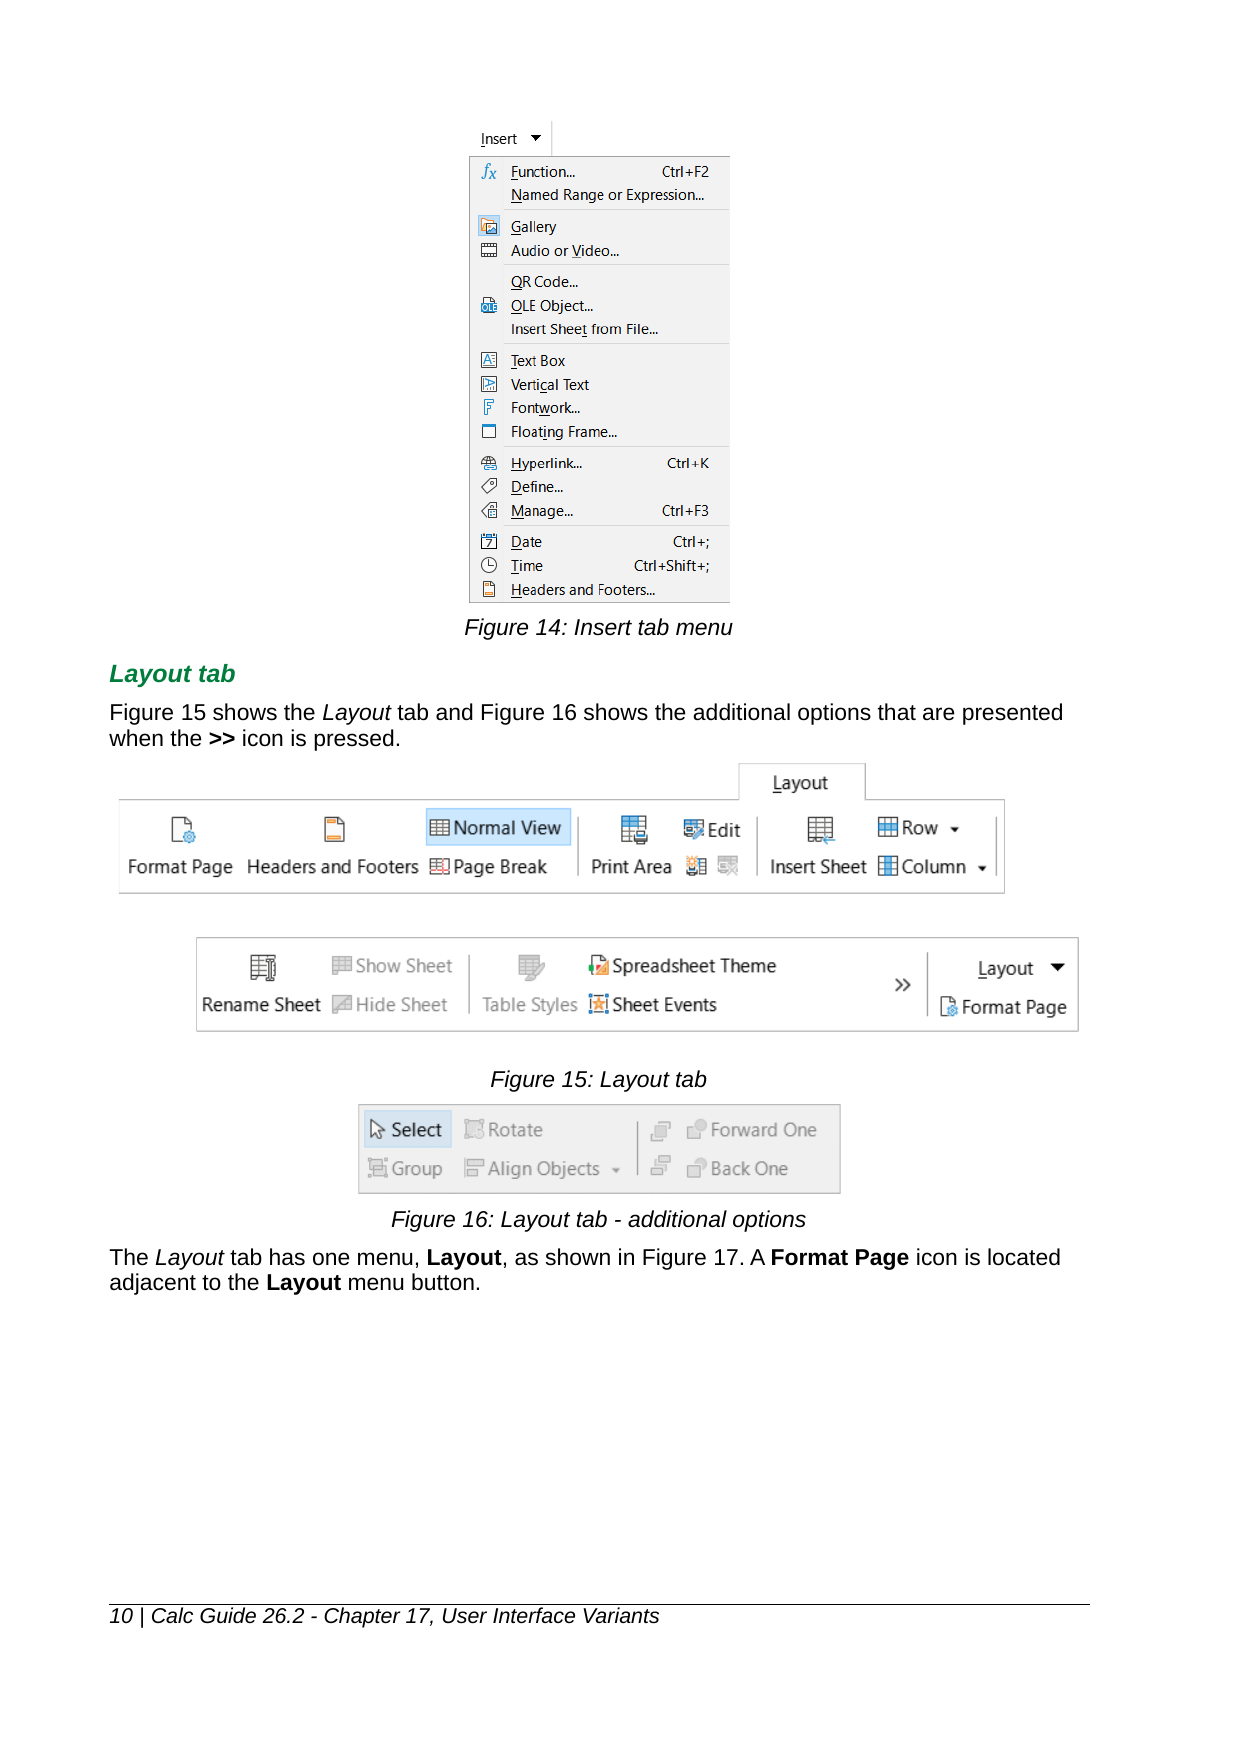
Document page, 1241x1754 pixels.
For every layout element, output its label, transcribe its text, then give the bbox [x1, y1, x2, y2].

text Figure 16: Layout tab - additional options [358, 1206, 841, 1232]
text Figure 14: Insert tab menu [464, 615, 735, 640]
picture [118, 763, 1081, 1054]
picture [469, 121, 730, 603]
text Figure 15: Layout tab [119, 1066, 1080, 1092]
picture [358, 1104, 841, 1194]
text Figure 15 shows the Layout tab and Figure 16 shows the additional options that are presented when the >> icon is pressed. [109, 700, 1090, 751]
text The Layout tab has one menu, Layout, as shown in Figure 17. A Format Page icon is located adjacent to the Layout menu button. [109, 1244, 1090, 1296]
subtitle Layout tab [109, 660, 1090, 688]
